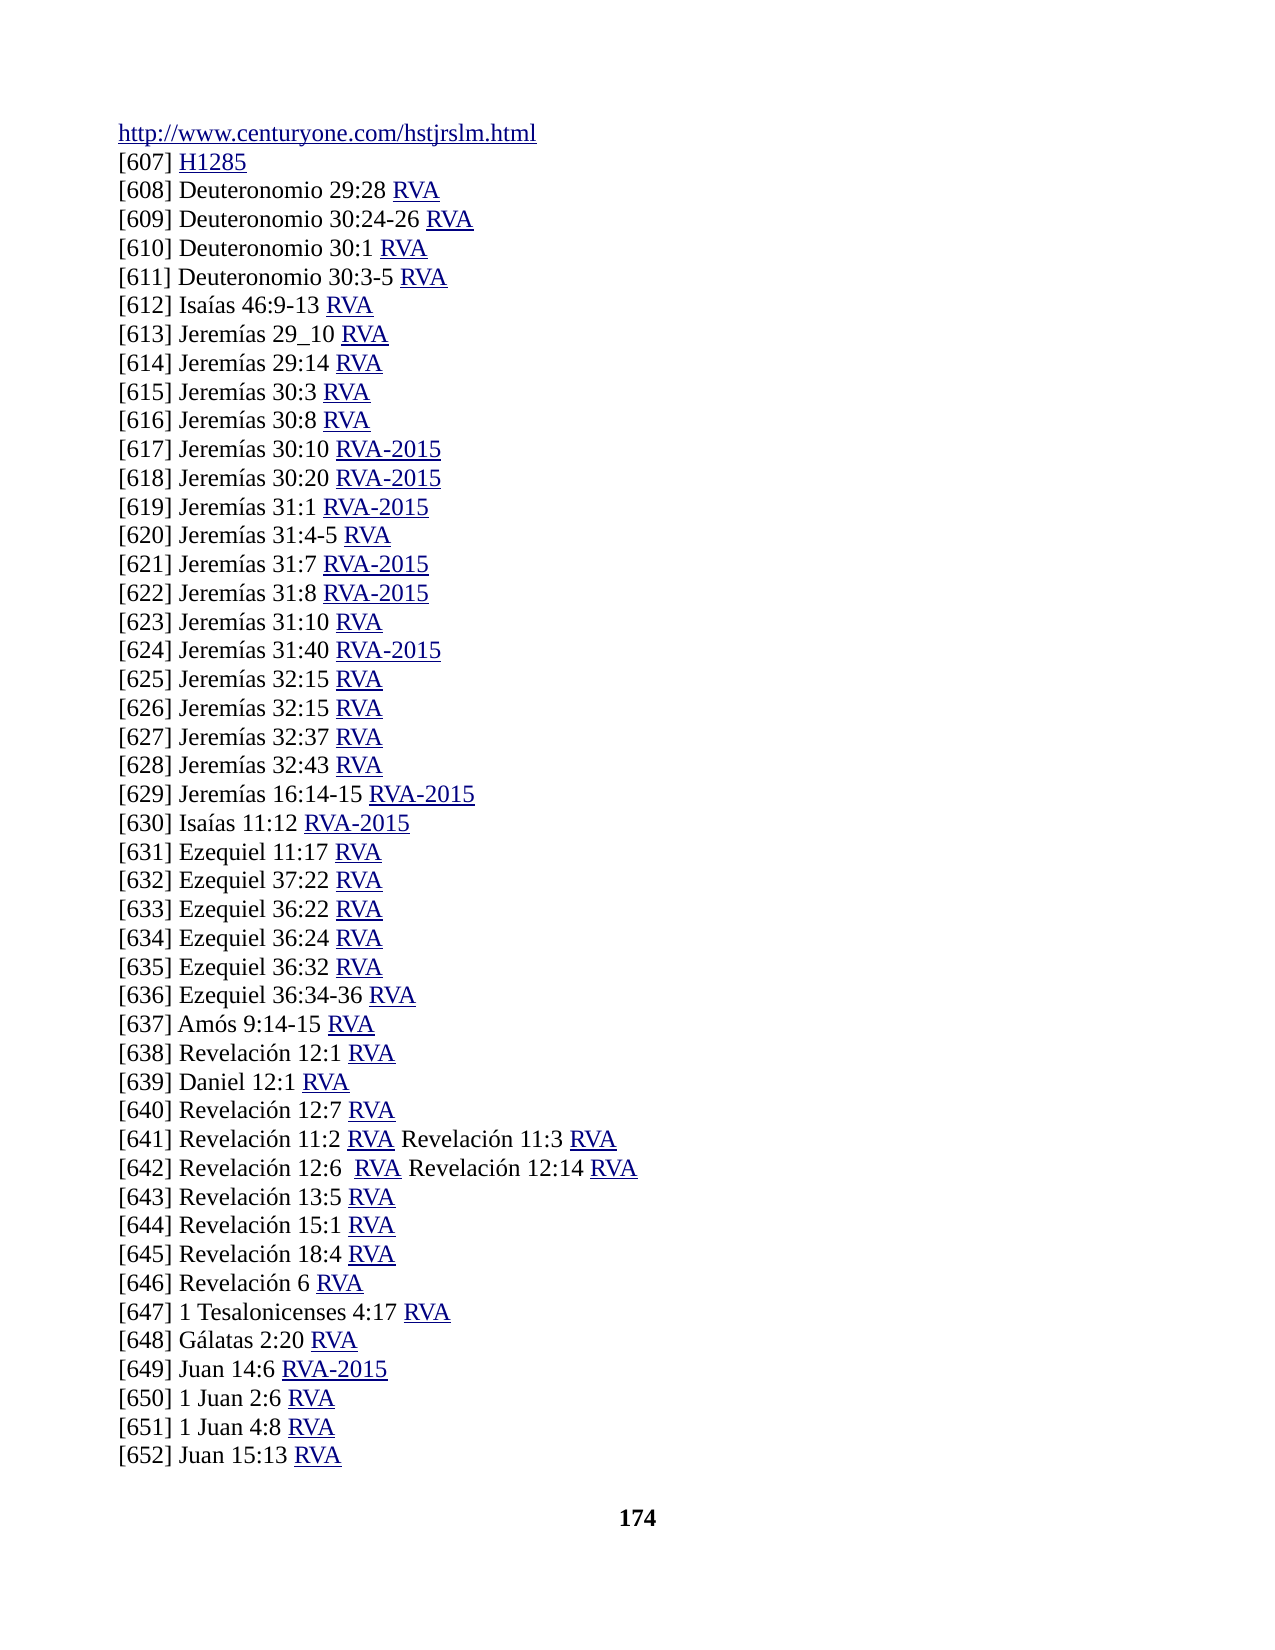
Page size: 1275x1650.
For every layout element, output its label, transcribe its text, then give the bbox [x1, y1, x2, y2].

text Revelación 18:4 RVA [118, 1239, 1157, 1268]
text Jeremías 30:10 RVA-2015 [118, 434, 1157, 463]
text Jeremías 31:1 RVA-2015 [118, 492, 1157, 521]
text Jeremías 29:14 RVA [118, 348, 1157, 377]
text Jeremías 31:8 RVA-2015 [118, 578, 1157, 607]
text Revelación 6 RVA [118, 1268, 1157, 1297]
text Revelación 11:2 RVA Revelación 11:3 RVA [118, 1124, 1157, 1153]
text Jeremías 32:15 RVA [118, 693, 1157, 722]
text Daniel 12:1 RVA [118, 1067, 1157, 1096]
text H1285 [118, 147, 1157, 176]
text Jeremías 31:40 RVA-2015 [118, 636, 1157, 664]
text Ezequiel 37:22 RVA [118, 866, 1157, 894]
text Gálatas 2:20 RVA [118, 1326, 1157, 1354]
text Juan 15:13 RVA [118, 1441, 1157, 1469]
text Jeremías 30:3 RVA [118, 377, 1157, 406]
text Revelación 13:5 RVA [118, 1182, 1157, 1211]
text Deuteronomio 29:28 RVA [118, 176, 1157, 204]
text 1 Tesalonicenses 4:17 RVA [118, 1297, 1157, 1326]
text Ezequiel 36:32 RVA [118, 952, 1157, 981]
text Revelación 12:6 RVA Revelación 12:14 RVA [118, 1153, 1157, 1182]
text Jeremías 32:15 RVA [118, 664, 1157, 693]
text Deuteronomio 30:1 RVA [118, 233, 1157, 262]
text Amós 9:14-15 RVA [118, 1009, 1157, 1038]
text Jeremías 31:10 RVA [118, 607, 1157, 636]
text Ezequiel 36:24 RVA [118, 923, 1157, 952]
text Deuteronomio 30:3-5 RVA [118, 262, 1157, 291]
text Ezequiel 11:17 RVA [118, 837, 1157, 866]
text Jeremías 32:37 RVA [118, 722, 1157, 751]
text Revelación 12:7 RVA [118, 1096, 1157, 1124]
text Revelación 15:1 RVA [118, 1211, 1157, 1239]
text Jeremías 29_10 RVA [118, 319, 1157, 348]
text http://www.centuryone.com/hstjrslm.html [118, 118, 1157, 147]
text Ezequiel 36:22 RVA [118, 894, 1157, 923]
text Jeremías 31:7 RVA-2015 [118, 549, 1157, 578]
text Deuteronomio 30:24-26 RVA [118, 204, 1157, 233]
text Jeremías 30:8 RVA [118, 406, 1157, 434]
text 1 Juan 2:6 RVA [118, 1383, 1157, 1412]
text Ezequiel 36:34-36 RVA [118, 981, 1157, 1009]
text Jeremías 31:4-5 RVA [118, 521, 1157, 549]
text Revelación 12:1 RVA [118, 1038, 1157, 1067]
text 1 Juan 4:8 RVA [118, 1412, 1157, 1441]
text Juan 14:6 RVA-2015 [118, 1354, 1157, 1383]
text Isaías 46:9-13 RVA [118, 291, 1157, 319]
text Jeremías 30:20 RVA-2015 [118, 463, 1157, 492]
text Jeremías 32:43 RVA [118, 751, 1157, 779]
text Isaías 11:12 RVA-2015 [118, 808, 1157, 837]
text Jeremías 16:14-15 RVA-2015 [118, 779, 1157, 808]
